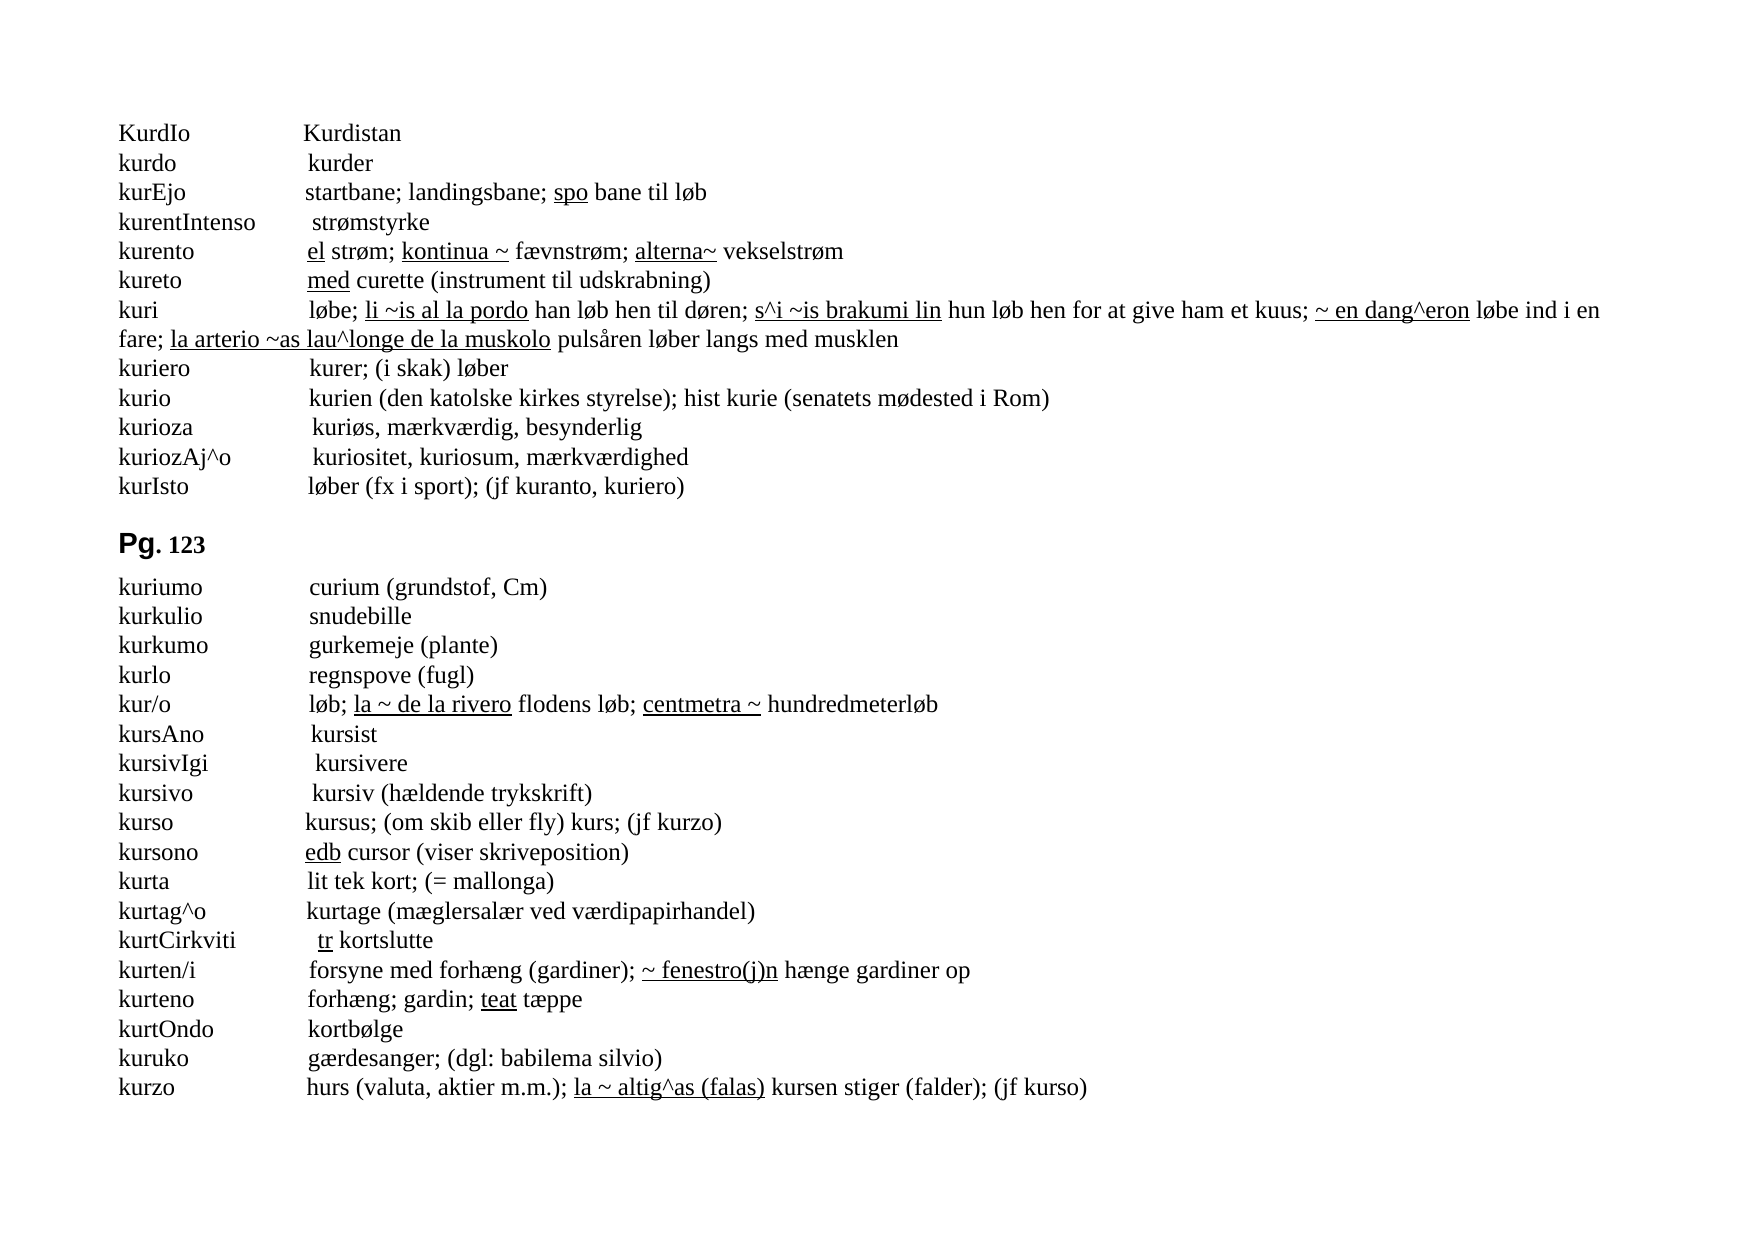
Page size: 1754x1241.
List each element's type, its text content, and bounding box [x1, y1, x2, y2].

text kurkumo gurkemeje (plante) [118, 631, 1636, 660]
text kuri løbe; li ~is al la pordo han løb hen til døren; s^i ~is brakumi lin hun løb hen for at give ham et kuus; ~ en dang^eron løbe ind i en fare; la arterio ~as lau^longe de la muskolo pulsåren løber langs med musklen [118, 295, 1636, 353]
text kursono edb cursor (viser skriveposition) [118, 837, 1636, 866]
text kuriero kurer; (i skak) løber [118, 353, 1636, 383]
text kuruko gærdesanger; (dgl: babilema silvio) [118, 1043, 1636, 1072]
text kursivIgi kursivere [118, 748, 1636, 778]
text kur/o løb; la ~ de la rivero flodens løb; centmetra ~ hundredmeterløb [118, 689, 1636, 719]
text kurzo hurs (valuta, aktier m.m.); la ~ altig^as (falas) kursen stiger (falder); (jf kurso) [118, 1072, 1636, 1102]
text kureto med curette (instrument til udskrabning) [118, 266, 1636, 295]
text kurlo regnspove (fugl) [118, 660, 1636, 689]
text kurten/i forsyne med forhæng (gardiner); ~ fenestro(j)n hænge gardiner op [118, 955, 1636, 984]
text kuriozAj^o kuriositet, kuriosum, mærkværdighed [118, 442, 1636, 471]
text kurta lit tek kort; (= mallonga) [118, 866, 1636, 896]
text kurkulio snudebille [118, 601, 1636, 631]
text KurdIo Kurdistan [118, 118, 1636, 148]
text kurtCirkviti tr kortslutte [118, 925, 1636, 955]
text kurento el strøm; kontinua ~ fævnstrøm; alterna~ vekselstrøm [118, 236, 1636, 266]
text kurIsto løber (fx i sport); (jf kuranto, kuriero) [118, 471, 1636, 501]
text kursAno kursist [118, 719, 1636, 748]
subtitle Pg. 123 [118, 526, 1636, 559]
text kurtag^o kurtage (mæglersalær ved værdipapirhandel) [118, 896, 1636, 925]
text kursivo kursiv (hældende trykskrift) [118, 778, 1636, 807]
text kurentIntenso strømstyrke [118, 207, 1636, 236]
text kurtOndo kortbølge [118, 1014, 1636, 1043]
text kurteno forhæng; gardin; teat tæppe [118, 984, 1636, 1014]
text kurio kurien (den katolske kirkes styrelse); hist kurie (senatets mødested i Rom) [118, 383, 1636, 412]
text kuriumo curium (grundstof, Cm) [118, 572, 1636, 601]
text kurdo kurder [118, 148, 1636, 177]
text kurEjo startbane; landingsbane; spo bane til løb [118, 177, 1636, 207]
text kurioza kuriøs, mærkværdig, besynderlig [118, 412, 1636, 442]
text kurso kursus; (om skib eller fly) kurs; (jf kurzo) [118, 807, 1636, 837]
